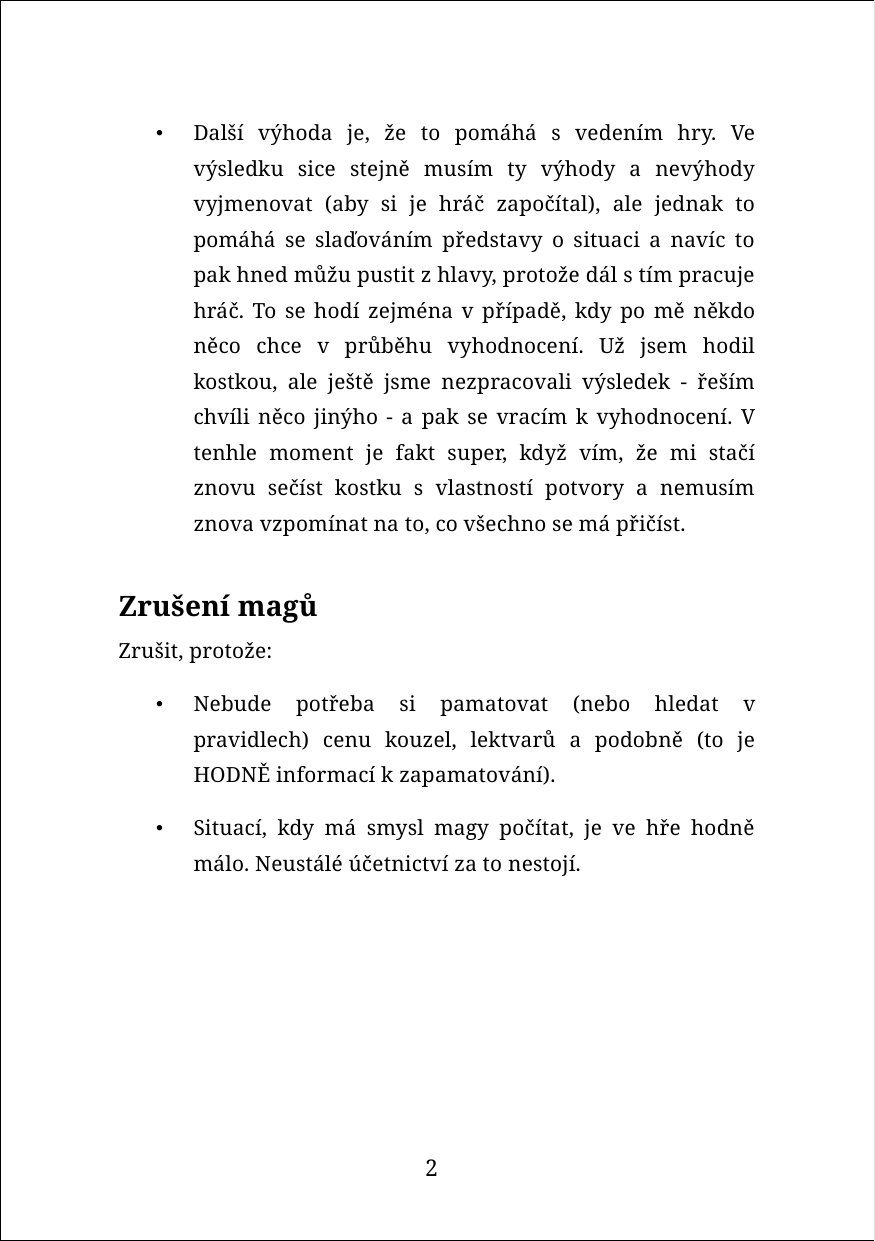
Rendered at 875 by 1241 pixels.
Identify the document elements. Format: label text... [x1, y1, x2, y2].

text Zrušit, protože: [118, 636, 756, 664]
list Situací, kdy má smysl magy počítat, je ve hře hodně málo. Neustálé účetnictví za to nestojí. [156, 813, 756, 877]
subtitle Zrušení magů [118, 586, 756, 624]
list Nebude potřeba si pamatovat (nebo hledat v pravidlech) cenu kouzel, lektvarů a podobně (to je HODNĚ informací k zapamatování). [156, 689, 756, 789]
list Další výhoda je, že to pomáhá s vedením hry. Ve výsledku sice stejně musím ty výhody a nevýhody vyjmenovat (aby si je hráč započítal), ale jednak to pomáhá se slaďováním představy o situaci a navíc to pak hned můžu pustit z hlavy, protože dál s tím pracuje hráč. To se hodí zejména v případě, kdy po mě někdo něco chce v průběhu vyhodnocení. Už jsem hodil kostkou, ale ještě jsme nezpracovali výsledek - řeším chvíli něco jinýho - a pak se vracím k vyhodnocení. V tenhle moment je fakt super, když vím, že mi stačí znovu sečíst kostku s vlastností potvory a nemusím znova vzpomínat na to, co všechno se má přičíst. [156, 118, 756, 537]
